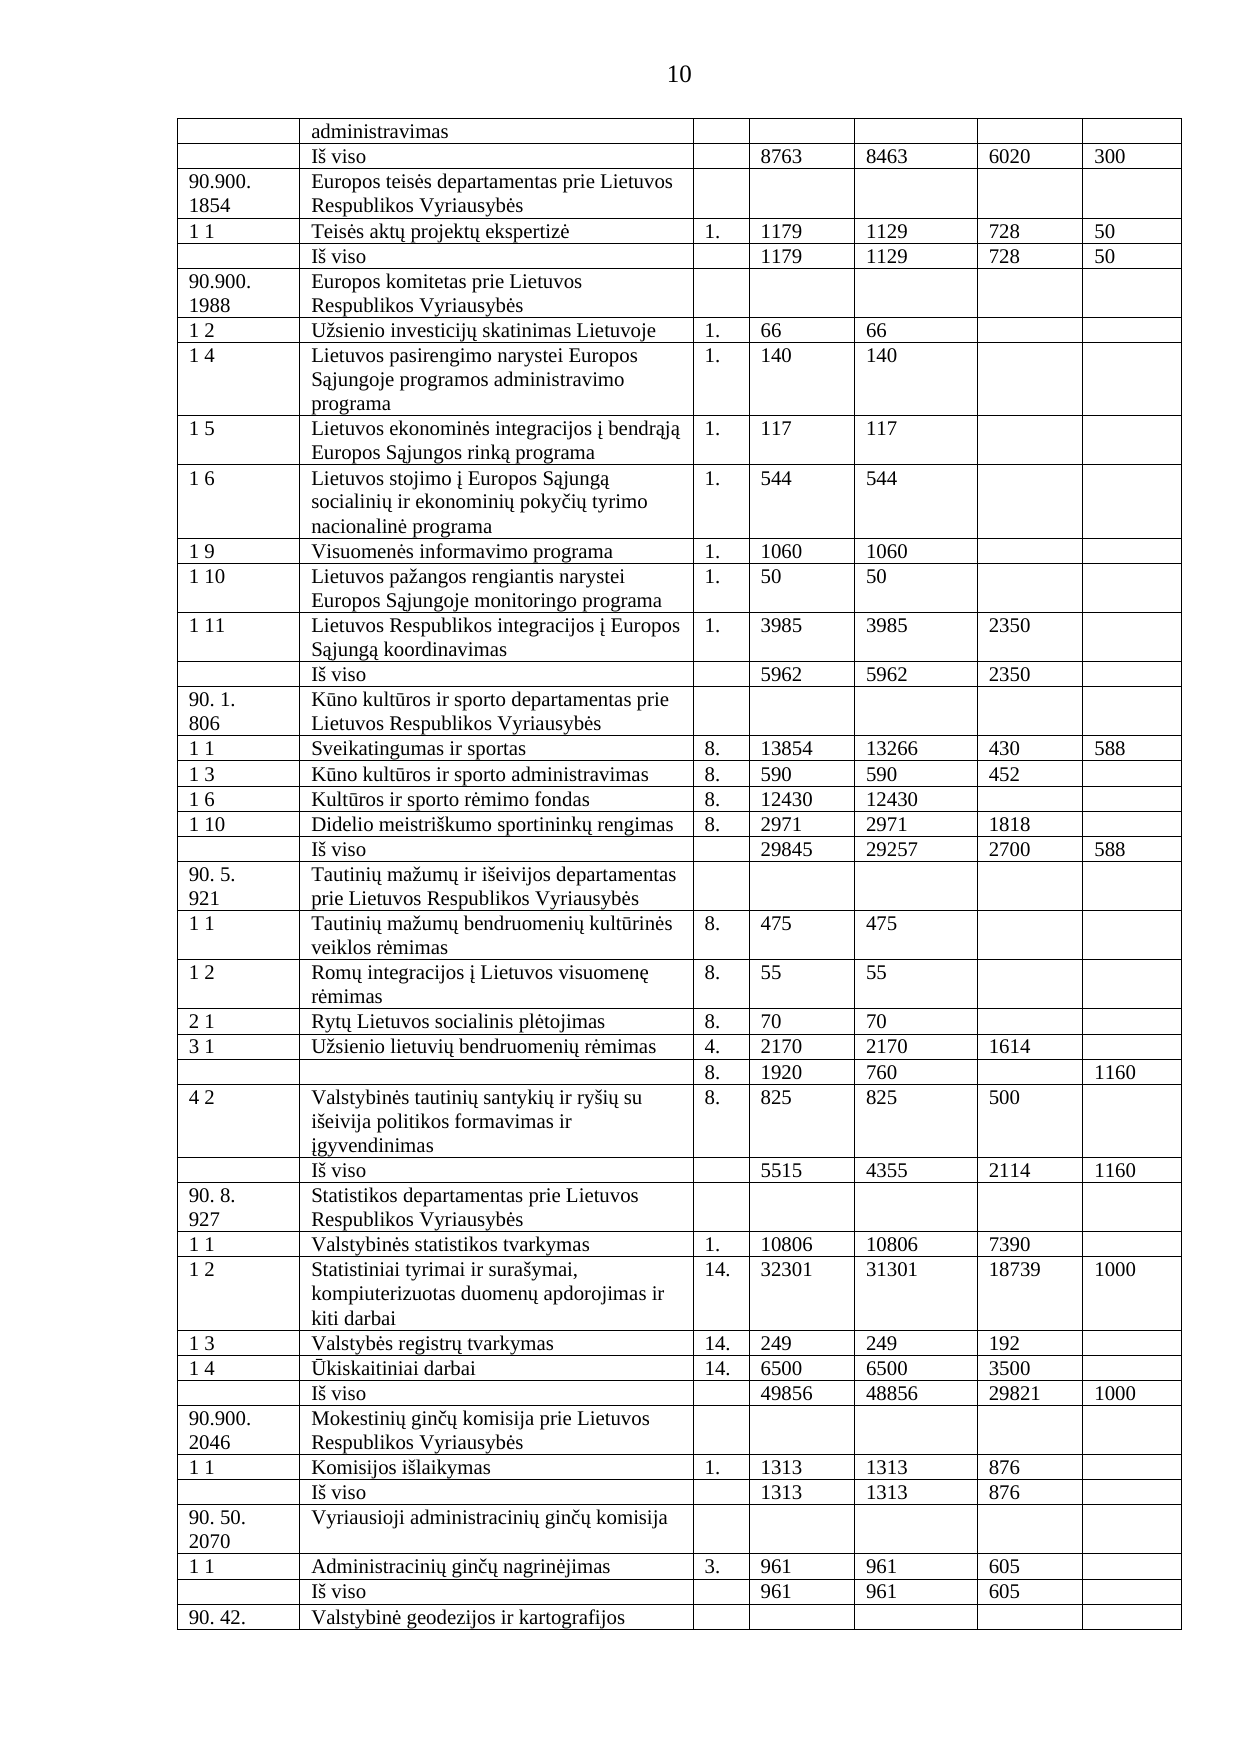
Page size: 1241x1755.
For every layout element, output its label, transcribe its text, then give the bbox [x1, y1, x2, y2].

table_cell 3985 [855, 613, 977, 661]
table_cell Iš viso [300, 144, 693, 168]
table_cell 728 [978, 244, 1082, 268]
table_cell Iš viso [300, 662, 693, 686]
table_cell [855, 862, 977, 910]
table_cell [694, 1158, 749, 1182]
table_cell [1083, 1009, 1181, 1033]
table_cell [1083, 613, 1181, 661]
table_cell 6020 [978, 144, 1082, 168]
table_cell [978, 1060, 1082, 1084]
table_cell 18739 [978, 1257, 1082, 1329]
table_cell 825 [855, 1085, 977, 1157]
table_cell 605 [978, 1554, 1082, 1578]
table_cell 90.900. 1854 [178, 169, 299, 217]
table_cell [855, 119, 977, 143]
table_cell 961 [750, 1554, 854, 1578]
table_cell 29257 [855, 837, 977, 861]
table_cell 1. [694, 219, 749, 243]
table_cell 1 9 [178, 539, 299, 563]
table_cell [1083, 812, 1181, 836]
table_cell [694, 1183, 749, 1231]
table_cell administravimas [300, 119, 693, 143]
table_cell 1 3 [178, 761, 299, 786]
table_cell 500 [978, 1085, 1082, 1157]
table_cell 2350 [978, 613, 1082, 661]
table_cell Valstybinė geodezijos ir kartografijos [300, 1605, 693, 1629]
table_cell 1. [694, 318, 749, 342]
table_cell 475 [750, 911, 854, 959]
table_cell [178, 1158, 299, 1182]
table_cell [694, 1406, 749, 1454]
table_cell [978, 119, 1082, 143]
table_cell [694, 269, 749, 317]
table_cell 140 [855, 343, 977, 415]
table_cell Sveikatingumas ir sportas [300, 736, 693, 760]
table_cell Visuomenės informavimo programa [300, 539, 693, 563]
table_cell 55 [750, 960, 854, 1008]
table_cell 8. [694, 812, 749, 836]
table_cell 1 10 [178, 812, 299, 836]
table_cell 90.900. 2046 [178, 1406, 299, 1454]
table_cell Europos komitetas prie Lietuvos Respublikos Vyriausybės [300, 269, 693, 317]
table_cell [855, 1605, 977, 1629]
table_cell 14. [694, 1356, 749, 1380]
table_cell 1 6 [178, 465, 299, 538]
table_cell 1129 [855, 244, 977, 268]
table_cell 825 [750, 1085, 854, 1157]
table_cell [1083, 416, 1181, 464]
table_cell 1920 [750, 1060, 854, 1084]
table_cell Teisės aktų projektų ekspertizė [300, 219, 693, 243]
table_cell 8. [694, 787, 749, 811]
table_cell 1 11 [178, 613, 299, 661]
table_cell 50 [855, 564, 977, 612]
table_cell [178, 1060, 299, 1084]
table_cell [1083, 687, 1181, 735]
table_cell [178, 144, 299, 168]
table_cell 70 [750, 1009, 854, 1033]
table_cell 12430 [855, 787, 977, 811]
table_cell 2170 [855, 1035, 977, 1058]
table_cell [750, 169, 854, 217]
table_cell 49856 [750, 1381, 854, 1405]
table_cell [694, 1381, 749, 1405]
table_cell 1179 [750, 219, 854, 243]
table_cell 140 [750, 343, 854, 415]
table_cell 2700 [978, 837, 1082, 861]
table_cell [1083, 1085, 1181, 1157]
table_cell [750, 1505, 854, 1553]
table_cell Romų integracijos į Lietuvos visuomenę rėmimas [300, 960, 693, 1008]
table_cell [178, 119, 299, 143]
table_cell 475 [855, 911, 977, 959]
table_cell 961 [855, 1554, 977, 1578]
table_cell 590 [750, 761, 854, 786]
table_cell 249 [750, 1331, 854, 1354]
table_cell 10806 [750, 1232, 854, 1256]
table_cell [694, 119, 749, 143]
table_cell [694, 144, 749, 168]
table_cell 1 2 [178, 1257, 299, 1329]
table_cell [978, 1183, 1082, 1231]
table_cell Europos teisės departamentas prie Lietuvos Respublikos Vyriausybės [300, 169, 693, 217]
table_cell [750, 119, 854, 143]
table_cell Lietuvos ekonominės integracijos į bendrąją Europos Sąjungos rinką programa [300, 416, 693, 464]
table_cell 90.900. 1988 [178, 269, 299, 317]
table_cell [978, 1605, 1082, 1629]
table_cell 1 2 [178, 960, 299, 1008]
table_cell [978, 318, 1082, 342]
table_cell 117 [855, 416, 977, 464]
table_cell [178, 1381, 299, 1405]
table_cell 1. [694, 564, 749, 612]
table_cell Valstybės registrų tvarkymas [300, 1331, 693, 1354]
table_cell Iš viso [300, 1480, 693, 1504]
table_cell Administracinių ginčų nagrinėjimas [300, 1554, 693, 1578]
table_cell Kultūros ir sporto rėmimo fondas [300, 787, 693, 811]
table_cell 1. [694, 613, 749, 661]
table_cell 5962 [750, 662, 854, 686]
table_cell [1083, 1331, 1181, 1354]
table_cell [978, 465, 1082, 538]
table_cell [750, 1183, 854, 1231]
table_cell 1 4 [178, 343, 299, 415]
table_cell [1083, 911, 1181, 959]
table_cell 31301 [855, 1257, 977, 1329]
table_cell 1000 [1083, 1257, 1181, 1329]
table_cell [1083, 564, 1181, 612]
table_cell [694, 662, 749, 686]
table_cell [978, 343, 1082, 415]
table_cell Kūno kultūros ir sporto departamentas prie Lietuvos Respublikos Vyriausybės [300, 687, 693, 735]
table_cell 300 [1083, 144, 1181, 168]
table_cell 90. 8. 927 [178, 1183, 299, 1231]
table_cell 66 [855, 318, 977, 342]
table_cell [750, 269, 854, 317]
table_cell 90. 50. 2070 [178, 1505, 299, 1553]
table_cell 8763 [750, 144, 854, 168]
table_cell 4 2 [178, 1085, 299, 1157]
table_cell 5515 [750, 1158, 854, 1182]
table_cell 1. [694, 1455, 749, 1479]
table_cell 1129 [855, 219, 977, 243]
table_cell 728 [978, 219, 1082, 243]
table_cell 1. [694, 416, 749, 464]
table_cell Užsienio lietuvių bendruomenių rėmimas [300, 1035, 693, 1058]
table_cell 876 [978, 1455, 1082, 1479]
table_cell [694, 837, 749, 861]
table_cell 50 [750, 564, 854, 612]
table_cell Iš viso [300, 1158, 693, 1182]
table_cell 1818 [978, 812, 1082, 836]
table_cell 29845 [750, 837, 854, 861]
table_cell [1083, 960, 1181, 1008]
table_cell [1083, 1406, 1181, 1454]
table_cell 1160 [1083, 1158, 1181, 1182]
table_cell Komisijos išlaikymas [300, 1455, 693, 1479]
table_cell 90. 42. [178, 1605, 299, 1629]
table_cell 8. [694, 911, 749, 959]
table_cell Ūkiskaitiniai darbai [300, 1356, 693, 1380]
table_cell [694, 687, 749, 735]
table_cell 452 [978, 761, 1082, 786]
table_cell [978, 564, 1082, 612]
table_cell Valstybinės tautinių santykių ir ryšių su išeivija politikos formavimas ir įgyvendinimas [300, 1085, 693, 1157]
table_cell [178, 837, 299, 861]
table_cell [178, 1480, 299, 1504]
table_cell [855, 169, 977, 217]
table_cell [1083, 539, 1181, 563]
table_cell [1083, 662, 1181, 686]
table_cell [1083, 1183, 1181, 1231]
table_cell 2 1 [178, 1009, 299, 1033]
table_cell [694, 1580, 749, 1603]
table_cell Valstybinės statistikos tvarkymas [300, 1232, 693, 1256]
table_cell 1 1 [178, 1455, 299, 1479]
table_cell 249 [855, 1331, 977, 1354]
table_cell 8. [694, 761, 749, 786]
table_cell 1179 [750, 244, 854, 268]
table_cell [978, 416, 1082, 464]
table_cell 1 1 [178, 736, 299, 760]
table_cell 50 [1083, 244, 1181, 268]
table_cell 1313 [750, 1480, 854, 1504]
table_cell [178, 1580, 299, 1603]
table_cell 1 2 [178, 318, 299, 342]
table_cell 29821 [978, 1381, 1082, 1405]
table_cell Lietuvos Respublikos integracijos į Europos Sąjungą koordinavimas [300, 613, 693, 661]
table_cell [1083, 862, 1181, 910]
table_cell 2971 [855, 812, 977, 836]
table_cell [1083, 119, 1181, 143]
table_cell Didelio meistriškumo sportininkų rengimas [300, 812, 693, 836]
table_cell Iš viso [300, 1580, 693, 1603]
table_cell [978, 539, 1082, 563]
table_cell Iš viso [300, 1381, 693, 1405]
table_cell 55 [855, 960, 977, 1008]
table_cell Rytų Lietuvos socialinis plėtojimas [300, 1009, 693, 1033]
table_cell 1313 [750, 1455, 854, 1479]
table_cell 8. [694, 736, 749, 760]
table_cell Iš viso [300, 837, 693, 861]
table_cell [978, 687, 1082, 735]
table_cell Kūno kultūros ir sporto administravimas [300, 761, 693, 786]
table_cell 1. [694, 465, 749, 538]
table_cell [855, 1505, 977, 1553]
table_cell [694, 862, 749, 910]
table_cell 605 [978, 1580, 1082, 1603]
table_cell 1 1 [178, 219, 299, 243]
table_cell 1. [694, 539, 749, 563]
table_cell [978, 169, 1082, 217]
table_cell [694, 1605, 749, 1629]
table_cell 10806 [855, 1232, 977, 1256]
table_cell 3 1 [178, 1035, 299, 1058]
table_cell 7390 [978, 1232, 1082, 1256]
table_cell [694, 1505, 749, 1553]
table_cell Lietuvos pasirengimo narystei Europos Sąjungoje programos administravimo programa [300, 343, 693, 415]
table_cell 1060 [855, 539, 977, 563]
table_cell [1083, 1505, 1181, 1553]
table_cell Statistikos departamentas prie Lietuvos Respublikos Vyriausybės [300, 1183, 693, 1231]
table_cell 2170 [750, 1035, 854, 1058]
table_cell Iš viso [300, 244, 693, 268]
table_cell [1083, 761, 1181, 786]
table_cell 50 [1083, 219, 1181, 243]
table_cell [1083, 1455, 1181, 1479]
table_cell 1. [694, 343, 749, 415]
table_cell [855, 269, 977, 317]
table_cell [750, 1406, 854, 1454]
table_cell 12430 [750, 787, 854, 811]
table_cell [1083, 787, 1181, 811]
table_cell [1083, 1580, 1181, 1603]
table_cell 66 [750, 318, 854, 342]
table_cell Lietuvos pažangos rengiantis narystei Europos Sąjungoje monitoringo programa [300, 564, 693, 612]
table_cell 4355 [855, 1158, 977, 1182]
table_cell Statistiniai tyrimai ir surašymai, kompiuterizuotas duomenų apdorojimas ir kiti darbai [300, 1257, 693, 1329]
table_cell [978, 1505, 1082, 1553]
table_cell 8. [694, 1060, 749, 1084]
table_cell [694, 244, 749, 268]
table_cell 1313 [855, 1455, 977, 1479]
table_cell 760 [855, 1060, 977, 1084]
table_cell [1083, 1554, 1181, 1578]
table_cell 588 [1083, 837, 1181, 861]
table_cell Vyriausioji administracinių ginčų komisija [300, 1505, 693, 1553]
table_cell [978, 960, 1082, 1008]
table_cell 1 1 [178, 1232, 299, 1256]
table_cell Tautinių mažumų bendruomenių kultūrinės veiklos rėmimas [300, 911, 693, 959]
table_cell [1083, 1035, 1181, 1058]
table_cell [1083, 169, 1181, 217]
table_cell 1000 [1083, 1381, 1181, 1405]
table_cell [178, 662, 299, 686]
table_cell 588 [1083, 736, 1181, 760]
table_cell [978, 862, 1082, 910]
table_cell 430 [978, 736, 1082, 760]
table_cell [1083, 1605, 1181, 1629]
table_cell 544 [855, 465, 977, 538]
table_cell [1083, 343, 1181, 415]
table_cell [1083, 269, 1181, 317]
table_cell 961 [750, 1580, 854, 1603]
table_cell 4. [694, 1035, 749, 1058]
table_cell [750, 1605, 854, 1629]
table_cell Užsienio investicijų skatinimas Lietuvoje [300, 318, 693, 342]
table_cell 2114 [978, 1158, 1082, 1182]
table_cell 961 [855, 1580, 977, 1603]
table_cell 1313 [855, 1480, 977, 1504]
table_cell 90. 5. 921 [178, 862, 299, 910]
table_cell [1083, 1480, 1181, 1504]
table_cell 8. [694, 960, 749, 1008]
table_cell 1 1 [178, 911, 299, 959]
table_cell [694, 169, 749, 217]
table_cell 90. 1. 806 [178, 687, 299, 735]
table_cell [855, 1183, 977, 1231]
table_cell 1. [694, 1232, 749, 1256]
table_cell [855, 687, 977, 735]
table_cell 590 [855, 761, 977, 786]
table_cell 70 [855, 1009, 977, 1033]
table_cell [750, 862, 854, 910]
table_cell [178, 244, 299, 268]
table_cell 2971 [750, 812, 854, 836]
table_cell 32301 [750, 1257, 854, 1329]
table_cell 3985 [750, 613, 854, 661]
table_cell 8. [694, 1009, 749, 1033]
table_cell [978, 1009, 1082, 1033]
table_cell [978, 787, 1082, 811]
table_cell [1083, 318, 1181, 342]
table_cell 13854 [750, 736, 854, 760]
table_cell 1614 [978, 1035, 1082, 1058]
table_cell 5962 [855, 662, 977, 686]
table_cell [300, 1060, 693, 1084]
table_cell [1083, 465, 1181, 538]
table_cell 6500 [750, 1356, 854, 1380]
table_cell 14. [694, 1331, 749, 1354]
table_cell 13266 [855, 736, 977, 760]
table_cell [1083, 1356, 1181, 1380]
table_cell 876 [978, 1480, 1082, 1504]
table_cell [694, 1480, 749, 1504]
table_cell [750, 687, 854, 735]
table_cell 1 6 [178, 787, 299, 811]
table_cell 14. [694, 1257, 749, 1329]
table_cell [1083, 1232, 1181, 1256]
table_cell Tautinių mažumų ir išeivijos departamentas prie Lietuvos Respublikos Vyriausybės [300, 862, 693, 910]
table_cell [855, 1406, 977, 1454]
table_cell [978, 911, 1082, 959]
table_cell 48856 [855, 1381, 977, 1405]
table_cell 1 5 [178, 416, 299, 464]
table_cell 8. [694, 1085, 749, 1157]
table_cell 6500 [855, 1356, 977, 1380]
table_cell 1060 [750, 539, 854, 563]
table_cell 117 [750, 416, 854, 464]
table_cell [978, 1406, 1082, 1454]
table_cell 3500 [978, 1356, 1082, 1380]
table_cell [978, 269, 1082, 317]
table_cell 1 1 [178, 1554, 299, 1578]
table_cell 1 4 [178, 1356, 299, 1380]
table_cell 1 3 [178, 1331, 299, 1354]
table_cell 8463 [855, 144, 977, 168]
table_cell 1 10 [178, 564, 299, 612]
table_cell 3. [694, 1554, 749, 1578]
table_cell 2350 [978, 662, 1082, 686]
table_cell Lietuvos stojimo į Europos Sąjungą socialinių ir ekonominių pokyčių tyrimo nacionalinė programa [300, 465, 693, 538]
table_cell Mokestinių ginčų komisija prie Lietuvos Respublikos Vyriausybės [300, 1406, 693, 1454]
table_cell 1160 [1083, 1060, 1181, 1084]
table_cell 544 [750, 465, 854, 538]
table_cell 192 [978, 1331, 1082, 1354]
